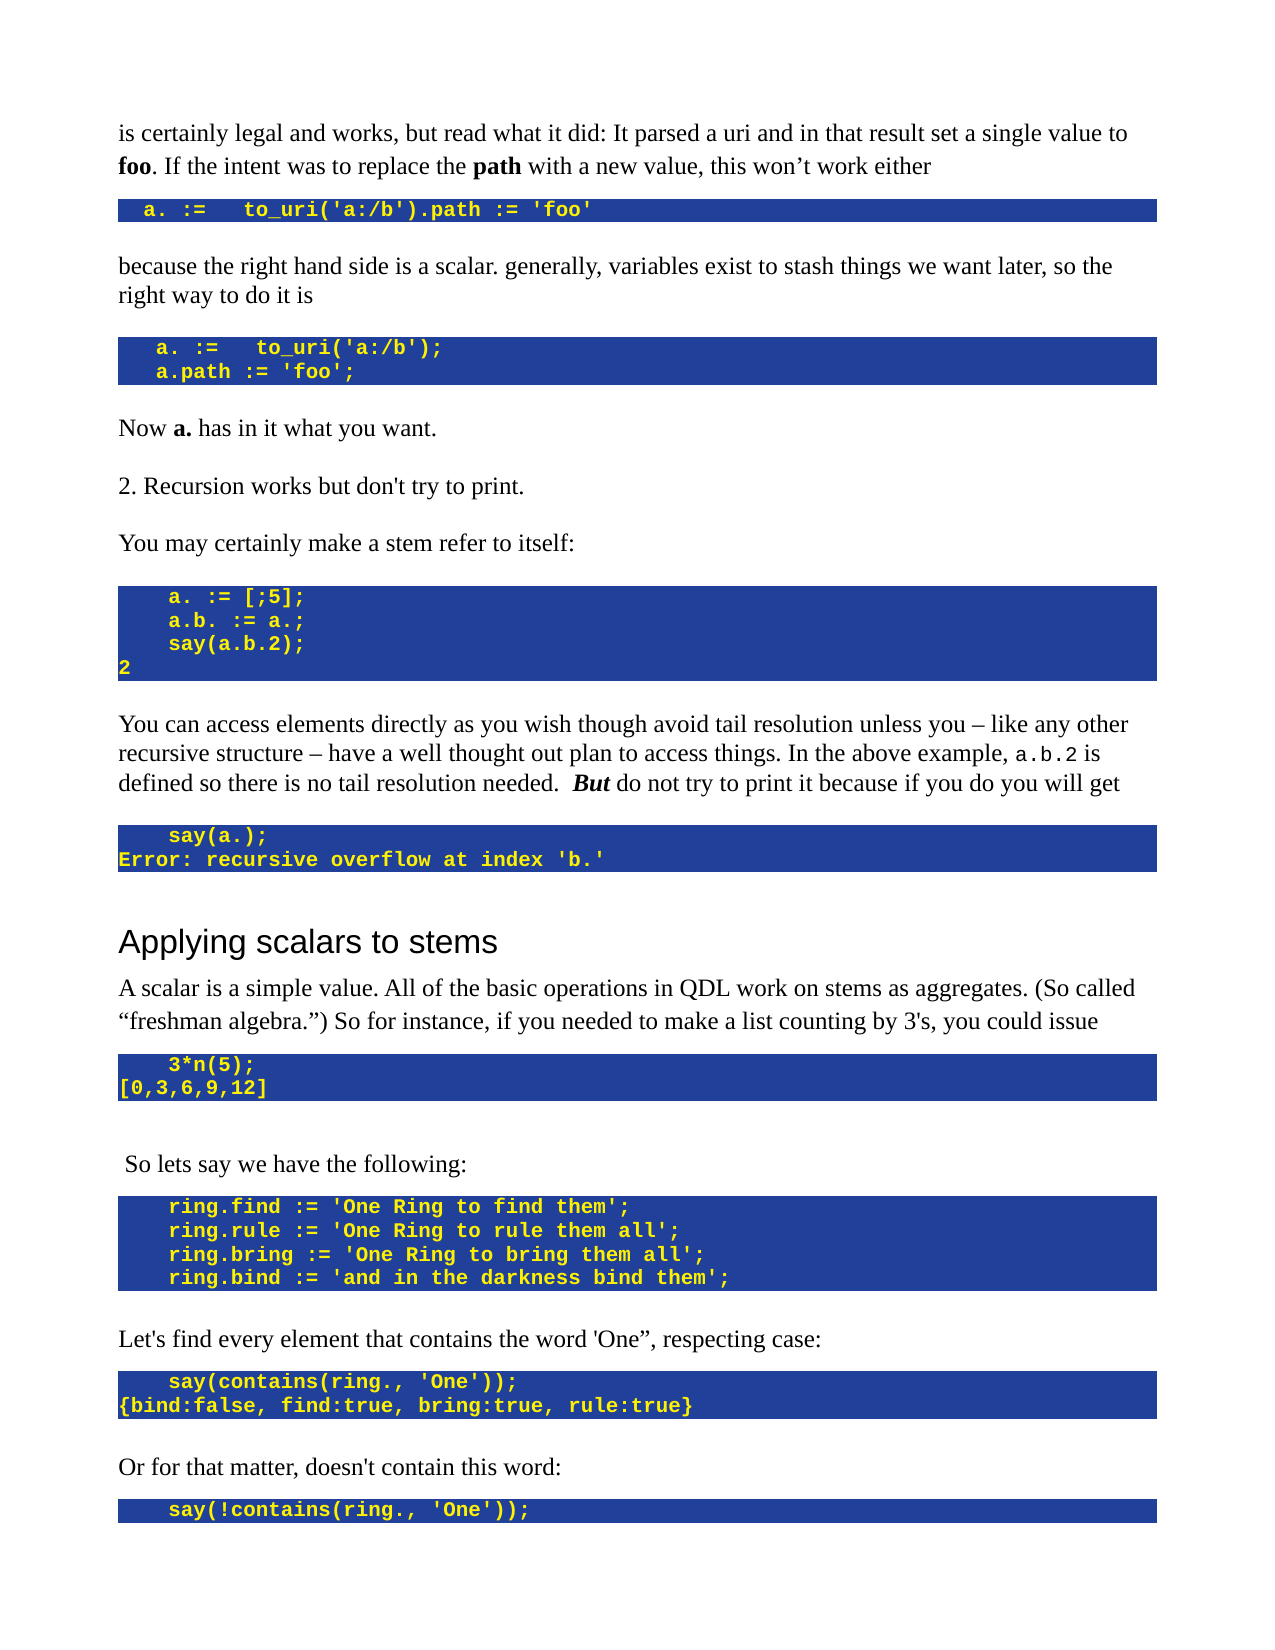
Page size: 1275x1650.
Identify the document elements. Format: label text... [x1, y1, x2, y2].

text You can access elements directly as you wish though avoid tail resolution unless you – like any other recursive structure – have a well thought out plan to access things. In the above example, a.b.2 is defined so there is no tail resolution needed. But do not try to print it because if you do you will get [118, 709, 1157, 825]
text say(contains(ring., 'One')); [118, 1371, 1157, 1395]
text a. := to_uri('a:/b').path := 'foo' [118, 199, 1157, 222]
text a.path := 'foo'; [118, 361, 1157, 385]
text say(a.b.2); [118, 633, 1157, 657]
text 3*n(5); [118, 1054, 1157, 1077]
text So lets say we have the following: [118, 1149, 1157, 1177]
text 2. Recursion works but don't try to print. [118, 471, 1157, 500]
text ring.bring := 'One Ring to bring them all'; [118, 1243, 1157, 1267]
text Now a. has in it what you want. [118, 413, 1157, 442]
text a. := to_uri('a:/b'); [118, 337, 1157, 361]
text 2 [118, 657, 1157, 681]
text say(!contains(ring., 'One')); [118, 1499, 1157, 1523]
text {bind:false, find:true, bring:true, rule:true} [118, 1395, 1157, 1419]
text Let's find every element that contains the word 'One”, respecting case: [118, 1291, 1157, 1353]
text ring.rule := 'One Ring to rule them all'; [118, 1220, 1157, 1243]
text a.b. := a.; [118, 609, 1157, 633]
text Error: recursive overflow at index 'b.' [118, 849, 1157, 872]
text [0,3,6,9,12] [118, 1077, 1157, 1101]
text say(a.); [118, 825, 1157, 849]
text a. := [;5]; [118, 586, 1157, 609]
text You may certainly make a stem refer to itself: [118, 528, 1157, 557]
text ring.bind := 'and in the darkness bind them'; [118, 1267, 1157, 1291]
text Or for that matter, doesn't contain this word: [118, 1419, 1157, 1481]
text A scalar is a simple value. All of the basic operations in QDL work on stems as aggregates. (So called “freshman algebra.”) So for instance, if you needed to make a list counting by 3's, you could issue [118, 973, 1157, 1035]
subtitle Applying scalars to stems [118, 922, 1157, 961]
text because the right hand side is a scalar. generally, variables exist to stash things we want later, so the right way to do it is [118, 251, 1157, 309]
text is certainly legal and works, but read what it did: It parsed a uri and in that result set a single value to foo. If the intent was to replace the path with a new value, this won’t work either [118, 118, 1157, 180]
text ring.find := 'One Ring to find them'; [118, 1196, 1157, 1220]
